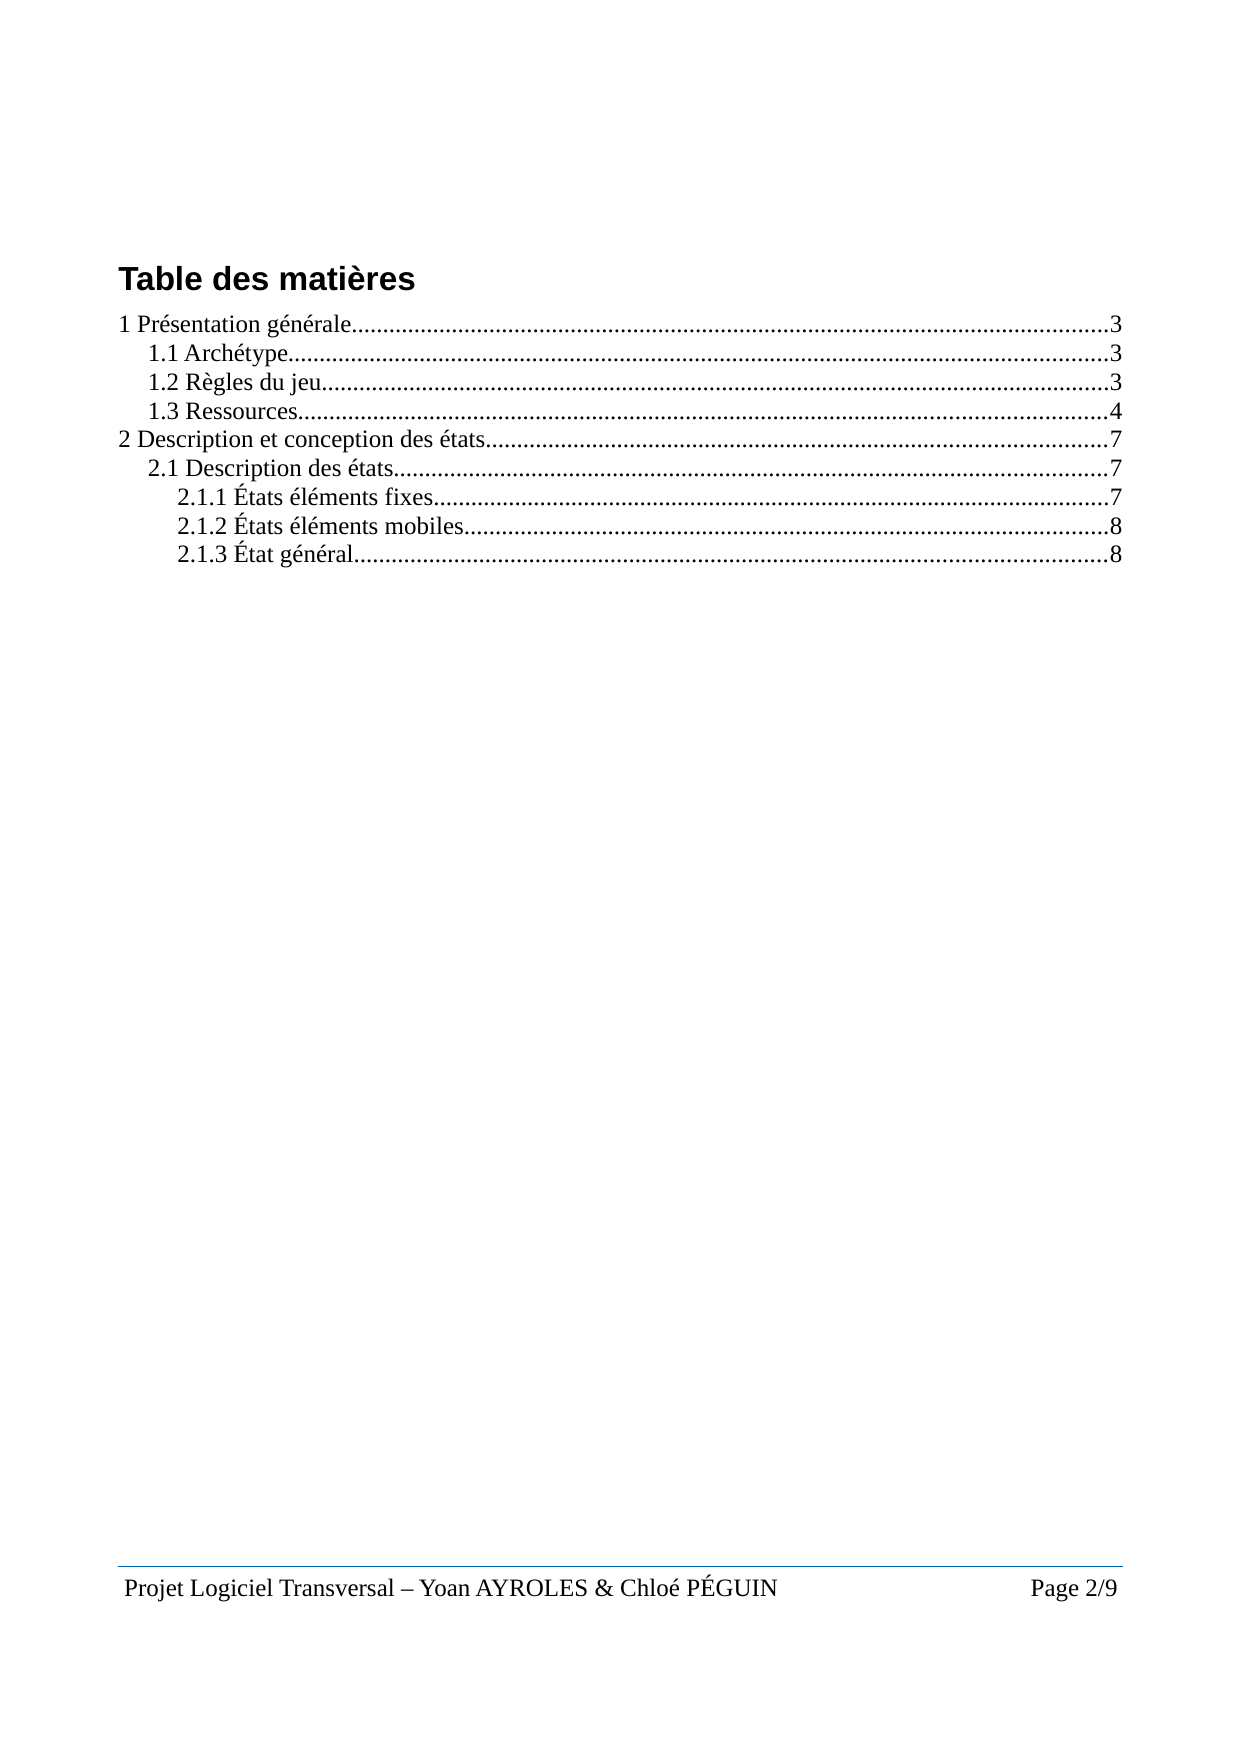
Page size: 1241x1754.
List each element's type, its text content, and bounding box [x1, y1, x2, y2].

text 2.1 Description des états 7 [148, 453, 1122, 482]
text 2.1.3 État général 8 [177, 539, 1122, 568]
text 2 Description et conception des états 7 [118, 424, 1122, 453]
text 1 Présentation générale 3 [118, 309, 1122, 338]
text 2.1.1 États éléments fixes 7 [177, 482, 1122, 511]
text 1.3 Ressources 4 [148, 396, 1122, 424]
text 1.1 Archétype 3 [148, 338, 1122, 367]
subtitle Table des matières [118, 258, 1122, 297]
text 1.2 Règles du jeu 3 [148, 367, 1122, 396]
text 2.1.2 États éléments mobiles 8 [177, 511, 1122, 539]
